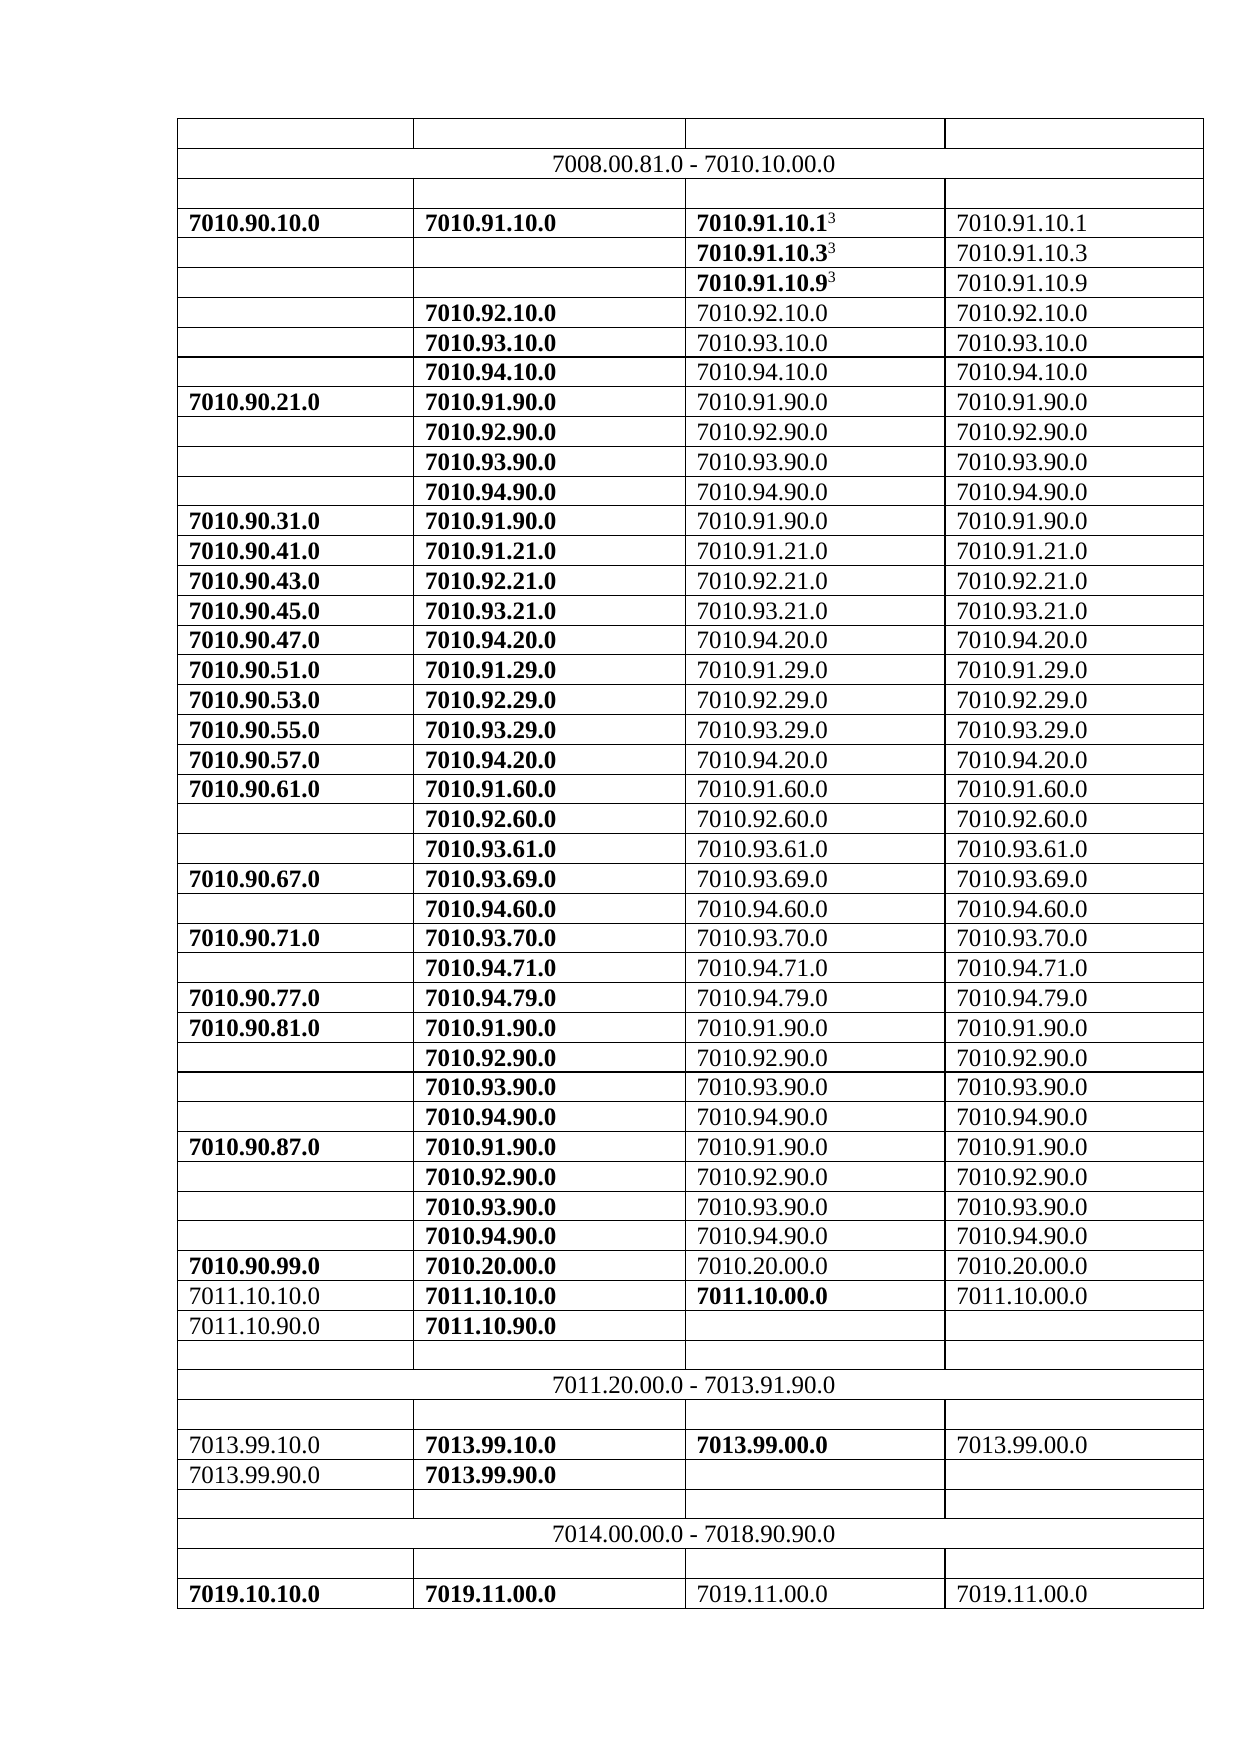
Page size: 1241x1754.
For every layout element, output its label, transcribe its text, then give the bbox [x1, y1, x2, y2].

table_cell [414, 119, 685, 148]
table_cell 7010.93.69.0 [414, 864, 685, 893]
table_cell 7010.93.70.0 [946, 924, 1203, 952]
table_cell 7010.91.60.0 [946, 775, 1203, 803]
table_cell [178, 1102, 413, 1131]
table_cell [946, 179, 1203, 207]
table_cell 7010.93.10.0 [686, 328, 944, 356]
table_cell 7010.92.60.0 [686, 804, 944, 833]
table_cell 7010.90.77.0 [178, 983, 413, 1012]
table_cell 7010.93.90.0 [414, 1192, 685, 1220]
table_cell [686, 1490, 944, 1518]
table_cell 7010.94.71.0 [686, 953, 944, 982]
table_cell 7010.94.20.0 [946, 745, 1203, 773]
table_cell [178, 328, 413, 356]
table_cell 7010.94.90.0 [686, 1102, 944, 1131]
table_cell [178, 119, 413, 148]
table_cell 7010.91.21.0 [414, 536, 685, 565]
table_cell 7010.91.29.0 [414, 655, 685, 684]
table_cell 7019.10.10.0 [178, 1579, 413, 1608]
table_cell 7010.94.10.0 [414, 358, 685, 386]
table_cell 7010.92.21.0 [686, 566, 944, 595]
table_cell 7010.92.90.0 [686, 417, 944, 446]
table_cell 7010.93.21.0 [946, 596, 1203, 624]
table_cell [414, 238, 685, 267]
table_cell 7010.92.29.0 [946, 685, 1203, 714]
table_cell [414, 268, 685, 297]
table_cell 7010.94.90.0 [414, 477, 685, 505]
table_cell 7010.94.20.0 [414, 626, 685, 654]
table_cell 7010.90.51.0 [178, 655, 413, 684]
table_cell 7010.93.69.0 [686, 864, 944, 893]
table_cell 7010.92.29.0 [414, 685, 685, 714]
table_cell [178, 894, 413, 922]
table_cell 7010.90.31.0 [178, 506, 413, 535]
table_cell 7010.94.90.0 [686, 1221, 944, 1250]
table_cell 7010.93.29.0 [414, 715, 685, 744]
table_cell 7013.99.10.0 [414, 1430, 685, 1459]
table_cell 7010.90.57.0 [178, 745, 413, 773]
table_cell 7010.94.90.0 [686, 477, 944, 505]
table_cell 7010.93.10.0 [946, 328, 1203, 356]
table_cell 7010.94.90.0 [946, 477, 1203, 505]
table_cell 7010.93.90.0 [686, 1192, 944, 1220]
table_cell [686, 1460, 944, 1488]
table_cell 7010.94.10.0 [686, 358, 944, 386]
table_cell 7010.94.71.0 [414, 953, 685, 982]
table_cell 7010.93.90.0 [686, 1073, 944, 1101]
table_cell [686, 1400, 944, 1429]
table_cell 7010.91.90.0 [946, 1013, 1203, 1042]
table_cell [178, 1341, 413, 1369]
table_cell 7013.99.90.0 [178, 1460, 413, 1488]
table_cell 7010.92.29.0 [686, 685, 944, 714]
table_cell 7010.94.60.0 [686, 894, 944, 922]
table_cell 7010.94.90.0 [946, 1102, 1203, 1131]
table_cell [178, 358, 413, 386]
table_cell [178, 1221, 413, 1250]
table_cell 7010.94.60.0 [946, 894, 1203, 922]
table_cell 7010.93.21.0 [686, 596, 944, 624]
table_cell 7010.94.71.0 [946, 953, 1203, 982]
table_cell 7010.91.90.0 [414, 1013, 685, 1042]
table_cell 7010.20.00.0 [686, 1251, 944, 1280]
table_cell 7013.99.00.0 [946, 1430, 1203, 1459]
table_cell 7010.93.90.0 [414, 1073, 685, 1101]
table_cell 7010.93.29.0 [686, 715, 944, 744]
table_cell [178, 1549, 413, 1578]
table_cell 7010.90.81.0 [178, 1013, 413, 1042]
table_cell [178, 804, 413, 833]
table_cell 7010.91.90.0 [414, 387, 685, 416]
table_cell 7013.99.00.0 [686, 1430, 944, 1459]
table_cell 7010.91.90.0 [686, 387, 944, 416]
table_cell 7014.00.00.0 - 7018.90.90.0 [178, 1519, 1203, 1548]
table_cell 7010.90.45.0 [178, 596, 413, 624]
table_cell 7010.20.00.0 [946, 1251, 1203, 1280]
table_cell [178, 1192, 413, 1220]
table_cell 7010.90.43.0 [178, 566, 413, 595]
table_cell 7019.11.00.0 [946, 1579, 1203, 1608]
table_cell 7010.93.70.0 [414, 924, 685, 952]
table_cell [178, 447, 413, 476]
table_cell 7011.10.10.0 [414, 1281, 685, 1310]
table_cell 7010.93.70.0 [686, 924, 944, 952]
table_cell 7010.90.47.0 [178, 626, 413, 654]
table_cell [178, 238, 413, 267]
table_cell [946, 1549, 1203, 1578]
table_cell 7010.93.61.0 [414, 834, 685, 863]
table_cell 7010.94.79.0 [946, 983, 1203, 1012]
table_cell 7010.94.20.0 [946, 626, 1203, 654]
table_cell 7010.93.90.0 [686, 447, 944, 476]
table_cell [414, 1490, 685, 1518]
table_cell 7010.90.71.0 [178, 924, 413, 952]
table_cell 7010.91.60.0 [686, 775, 944, 803]
table_cell 7010.92.60.0 [414, 804, 685, 833]
table_cell [946, 1311, 1203, 1339]
table_cell [178, 953, 413, 982]
table_cell 7011.10.90.0 [414, 1311, 685, 1339]
table_cell 7010.91.90.0 [686, 1013, 944, 1042]
table_cell 7010.93.61.0 [946, 834, 1203, 863]
table_cell [178, 1073, 413, 1101]
table_cell 7008.00.81.0 - 7010.10.00.0 [178, 149, 1203, 178]
table_cell 7011.10.00.0 [946, 1281, 1203, 1310]
table_cell 7011.10.10.0 [178, 1281, 413, 1310]
table_cell 7010.92.90.0 [946, 1043, 1203, 1071]
table_cell 7010.92.90.0 [946, 1162, 1203, 1191]
table_cell 7010.93.61.0 [686, 834, 944, 863]
table_cell 7011.20.00.0 - 7013.91.90.0 [178, 1370, 1203, 1399]
table_cell [414, 1400, 685, 1429]
table_cell 7010.91.29.0 [946, 655, 1203, 684]
table_cell 7010.94.90.0 [414, 1102, 685, 1131]
table_cell [178, 1490, 413, 1518]
table_cell 7010.93.90.0 [946, 1073, 1203, 1101]
table_cell [178, 1400, 413, 1429]
table_cell 7010.92.60.0 [946, 804, 1203, 833]
table_cell 7010.90.53.0 [178, 685, 413, 714]
table_cell 7010.94.10.0 [946, 358, 1203, 386]
table_cell [178, 1043, 413, 1071]
table_cell 7010.90.61.0 [178, 775, 413, 803]
table_cell [946, 1341, 1203, 1369]
table_cell [686, 179, 944, 207]
table_cell 7010.94.90.0 [414, 1221, 685, 1250]
table_cell 7010.91.10.3 [946, 238, 1203, 267]
table_cell 7010.91.90.0 [414, 506, 685, 535]
table_cell 7010.91.10.9 [946, 268, 1203, 297]
table_cell 7010.93.10.0 [414, 328, 685, 356]
table_cell 7010.90.21.0 [178, 387, 413, 416]
table_cell 7011.10.00.0 [686, 1281, 944, 1310]
table_cell 7010.20.00.0 [414, 1251, 685, 1280]
table_cell 7010.92.90.0 [414, 417, 685, 446]
table_cell 7010.92.90.0 [686, 1043, 944, 1071]
table_cell 7010.91.90.0 [686, 506, 944, 535]
table_cell [414, 1549, 685, 1578]
table_cell 7010.91.90.0 [414, 1132, 685, 1161]
table_cell 7010.91.29.0 [686, 655, 944, 684]
table_cell 7011.10.90.0 [178, 1311, 413, 1339]
table_cell 7010.94.79.0 [686, 983, 944, 1012]
table_cell [946, 119, 1203, 148]
table_cell 7010.94.90.0 [946, 1221, 1203, 1250]
table_cell [178, 417, 413, 446]
table_cell 7010.92.21.0 [414, 566, 685, 595]
table_cell 7010.91.60.0 [414, 775, 685, 803]
table_cell 7010.94.20.0 [686, 626, 944, 654]
table_cell [946, 1460, 1203, 1488]
table_cell [686, 1341, 944, 1369]
table_cell 7010.91.21.0 [686, 536, 944, 565]
table_cell 7010.90.67.0 [178, 864, 413, 893]
table_cell 7013.99.10.0 [178, 1430, 413, 1459]
table_cell 7010.91.90.0 [686, 1132, 944, 1161]
table_cell 7010.94.20.0 [686, 745, 944, 773]
table_cell [178, 1162, 413, 1191]
table_cell 7010.92.90.0 [414, 1162, 685, 1191]
table_cell 7010.91.10.0 [414, 209, 685, 237]
table_cell 7010.92.21.0 [946, 566, 1203, 595]
table_cell 7010.92.10.0 [414, 298, 685, 327]
table_cell [178, 179, 413, 207]
table_cell 7010.90.41.0 [178, 536, 413, 565]
table_cell [946, 1490, 1203, 1518]
table_cell [946, 1400, 1203, 1429]
table_cell 7010.93.90.0 [414, 447, 685, 476]
table_cell 7010.91.90.0 [946, 387, 1203, 416]
table_cell 7010.92.10.0 [946, 298, 1203, 327]
table_cell 7010.91.10.13 [686, 209, 944, 237]
table_cell 7010.94.79.0 [414, 983, 685, 1012]
table_cell 7010.91.10.93 [686, 268, 944, 297]
table_cell 7010.91.21.0 [946, 536, 1203, 565]
table_cell 7019.11.00.0 [686, 1579, 944, 1608]
table_cell 7010.93.90.0 [946, 447, 1203, 476]
table_cell [178, 477, 413, 505]
table_cell 7010.91.10.1 [946, 209, 1203, 237]
table_cell 7013.99.90.0 [414, 1460, 685, 1488]
table_cell [178, 834, 413, 863]
table_cell 7010.90.99.0 [178, 1251, 413, 1280]
table_cell 7010.92.90.0 [414, 1043, 685, 1071]
table_cell 7010.93.69.0 [946, 864, 1203, 893]
table_cell 7010.91.10.33 [686, 238, 944, 267]
table_cell [686, 119, 944, 148]
table_cell 7010.94.60.0 [414, 894, 685, 922]
table_cell 7019.11.00.0 [414, 1579, 685, 1608]
table_cell 7010.91.90.0 [946, 1132, 1203, 1161]
table_cell [686, 1311, 944, 1339]
table_cell 7010.90.10.0 [178, 209, 413, 237]
table_cell 7010.90.55.0 [178, 715, 413, 744]
table_cell 7010.93.29.0 [946, 715, 1203, 744]
table_cell [178, 268, 413, 297]
table_cell 7010.93.21.0 [414, 596, 685, 624]
table_cell 7010.93.90.0 [946, 1192, 1203, 1220]
table_cell 7010.92.90.0 [686, 1162, 944, 1191]
table_cell 7010.94.20.0 [414, 745, 685, 773]
table_cell [686, 1549, 944, 1578]
table_cell 7010.92.10.0 [686, 298, 944, 327]
table_cell [414, 1341, 685, 1369]
table_cell 7010.92.90.0 [946, 417, 1203, 446]
table_cell [414, 179, 685, 207]
table_cell 7010.90.87.0 [178, 1132, 413, 1161]
table_cell 7010.91.90.0 [946, 506, 1203, 535]
table_cell [178, 298, 413, 327]
